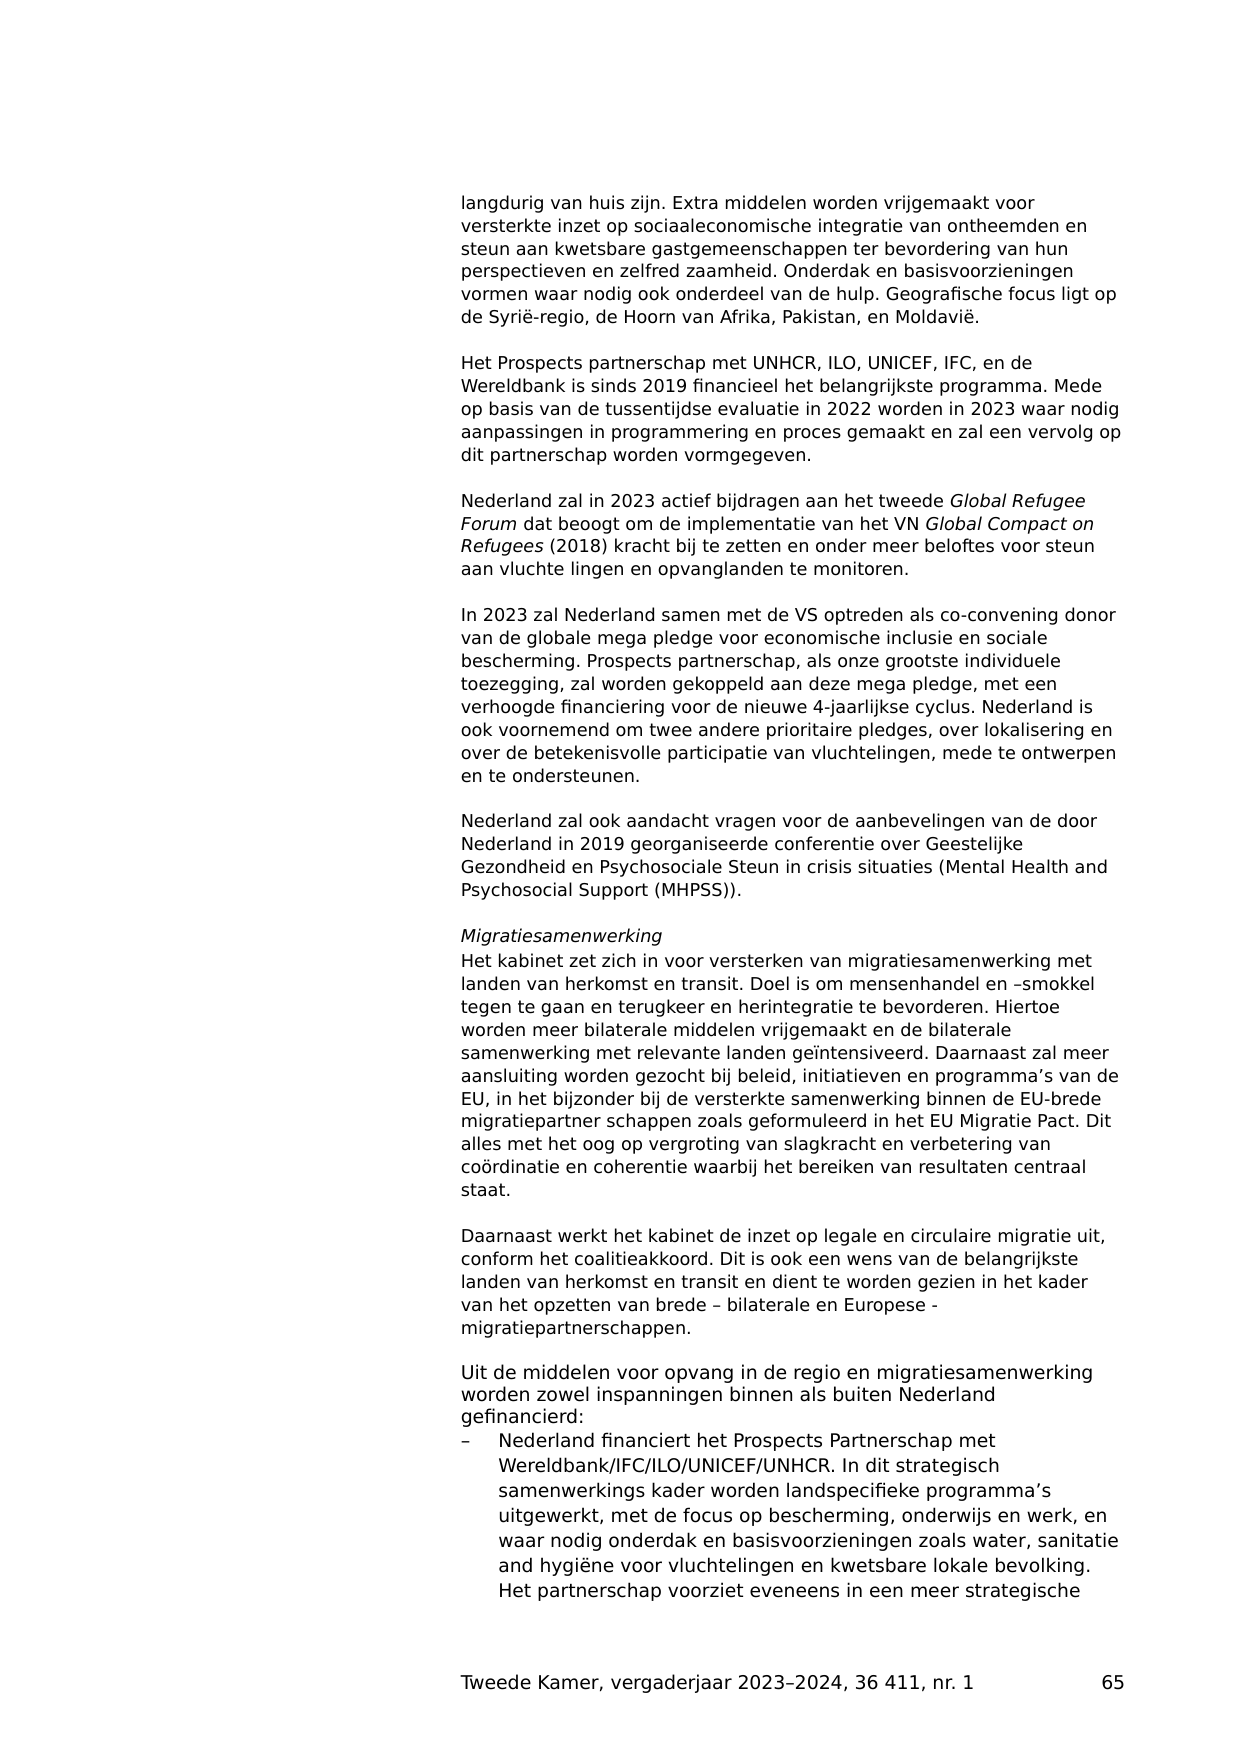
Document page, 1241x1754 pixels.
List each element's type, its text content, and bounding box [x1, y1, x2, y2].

text Het kabinet zet zich in voor versterken van migratiesamenwerking met landen van herkomst en transit. Doel is om mensenhandel en –smokkel tegen te gaan en terugkeer en herintegratie te bevorderen. Hiertoe worden meer bilaterale middelen vrijgemaakt en de bilaterale samenwerking met relevante landen geïntensiveerd. Daarnaast zal meer aansluiting worden gezocht bij beleid, initiatieven en programma’s van de EU, in het bijzonder bij de versterkte samenwerking binnen de EU-brede migratiepartner­ schappen zoals geformuleerd in het EU Migratie Pact. Dit alles met het oog op vergroting van slagkracht en verbetering van coördinatie en coherentie waarbij het bereiken van resultaten centraal staat. [461, 949, 1125, 1201]
text Het Prospects partnerschap met UNHCR, ILO, UNICEF, IFC, en de Wereldbank is sinds 2019 financieel het belangrijkste programma. Mede op basis van de tussentijdse evaluatie in 2022 worden in 2023 waar nodig aanpassingen in programmering en proces gemaakt en zal een vervolg op dit partnerschap worden vormgegeven. [461, 351, 1125, 466]
list Nederland financiert het Prospects Partnerschap met Wereldbank/IFC/ILO/UNICEF/UNHCR. In dit strategisch samenwerkings­ kader worden landspecifieke programma’s uitgewerkt, met de focus op bescherming, onderwijs en werk, en waar nodig onderdak en basisvoorzieningen zoals water, sanitatie and hygiëne voor vluchtelingen en kwetsbare lokale bevolking. Het partnerschap voorziet eveneens in een meer strategische [461, 1427, 1125, 1602]
text Daarnaast werkt het kabinet de inzet op legale en circulaire migratie uit, conform het coalitieakkoord. Dit is ook een wens van de belangrijkste landen van herkomst en transit en dient te worden gezien in het kader van het opzetten van brede – bilaterale en Europese - migratiepartnerschappen. [461, 1224, 1125, 1339]
text In 2023 zal Nederland samen met de VS optreden als co-convening donor van de globale mega pledge voor economische inclusie en sociale bescherming. Prospects partnerschap, als onze grootste individuele toezegging, zal worden gekoppeld aan deze mega pledge, met een verhoogde financiering voor de nieuwe 4-jaarlijkse cyclus. Nederland is ook voornemend om twee andere prioritaire pledges, over lokalisering en over de betekenisvolle participatie van vluchtelingen, mede te ontwerpen en te ondersteunen. [461, 603, 1125, 787]
text Nederland zal in 2023 actief bijdragen aan het tweede Global Refugee Forum dat beoogt om de implementatie van het VN Global Compact on Refugees (2018) kracht bij te zetten en onder meer beloftes voor steun aan vluchte­ lingen en opvanglanden te monitoren. [461, 489, 1125, 580]
text Migratiesamenwerking [461, 924, 1125, 947]
text langdurig van huis zijn. Extra middelen worden vrijgemaakt voor versterkte inzet op sociaaleconomische integratie van ontheemden en steun aan kwetsbare gastgemeenschappen ter bevordering van hun perspectieven en zelfred­ zaamheid. Onderdak en basisvoorzieningen vormen waar nodig ook onderdeel van de hulp. Geografische focus ligt op de Syrië-regio, de Hoorn van Afrika, Pakistan, en Moldavië. [461, 191, 1125, 328]
text Nederland zal ook aandacht vragen voor de aanbevelingen van de door Nederland in 2019 georganiseerde conferentie over Geestelijke Gezondheid en Psychosociale Steun in crisis situaties (Mental Health and Psychosocial Support (MHPSS)). [461, 809, 1125, 901]
text Uit de middelen voor opvang in de regio en migratiesamenwerking worden zowel inspanningen binnen als buiten Nederland gefinancierd: [461, 1362, 1125, 1427]
